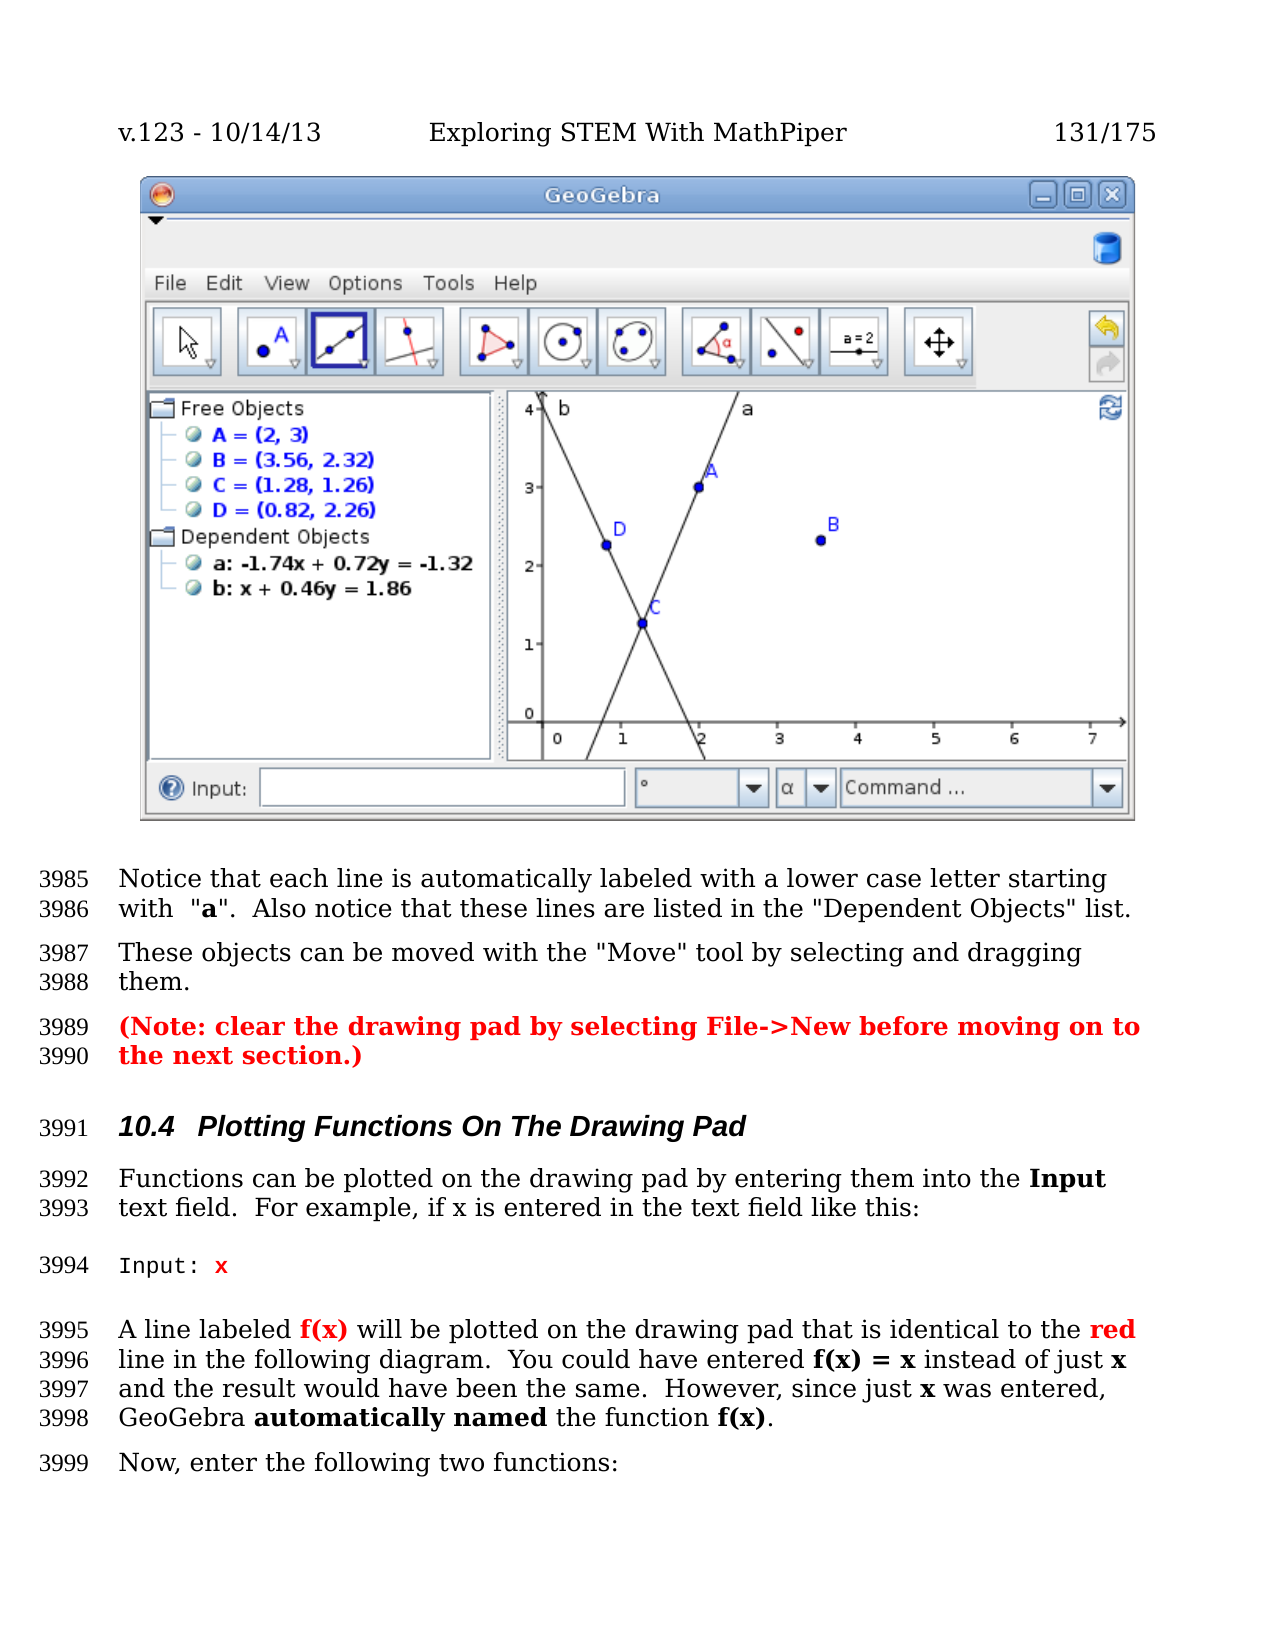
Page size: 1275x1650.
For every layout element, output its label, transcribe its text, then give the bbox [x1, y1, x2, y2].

text These objects can be moved with the "Move" tool by selecting and dragging them. [118, 938, 1157, 997]
text Input: x [118, 1254, 1157, 1280]
text Functions can be plotted on the drawing pad by entering them into the Input text field. For example, if x is entered in the text field like this: [118, 1164, 1157, 1222]
subtitle Plotting Functions On The Drawing Pad [118, 1109, 1157, 1143]
picture [140, 176, 1136, 821]
text A line labeled f(x) will be plotted on the drawing pad that is identical to the red line in the following diagram. You could have entered f(x) = x instead of just x and the result would have been the same. However, since just x was entered, GeoGebra automatically named the function f(x). [118, 1315, 1157, 1433]
text Notice that each line is automatically labeled with a lower case letter starting with "a". Also notice that these lines are listed in the "Dependent Objects" list. [118, 865, 1157, 923]
text (Note: clear the drawing pad by selecting File->New before moving on to the next section.) [118, 1012, 1157, 1070]
text Now, enter the following two functions: [118, 1448, 1157, 1477]
